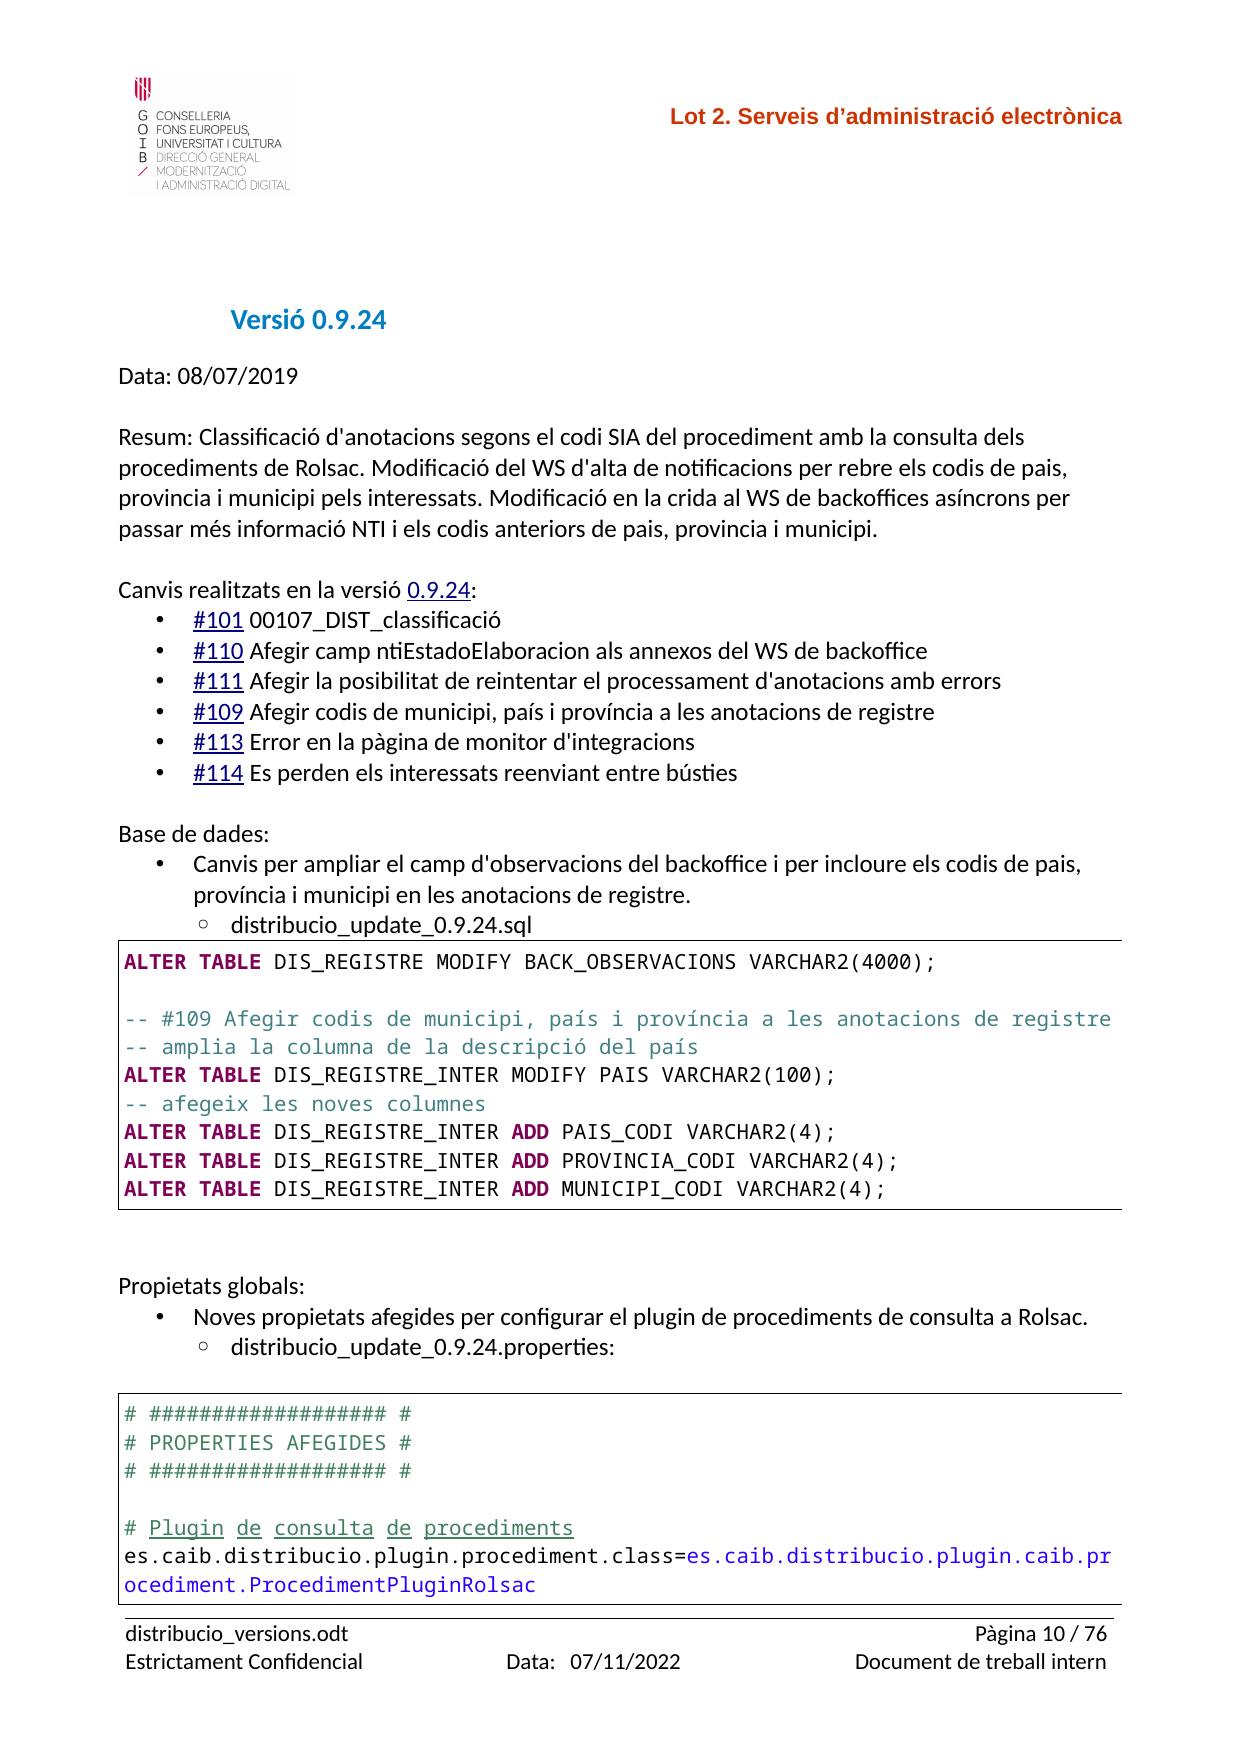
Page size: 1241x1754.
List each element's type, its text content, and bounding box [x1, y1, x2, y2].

text Canvis realitzats en la versió 0.9.24: [118, 574, 1122, 604]
text Base de dades: [118, 818, 1122, 848]
list distribucio_update_0.9.24.properties: [193, 1332, 1122, 1362]
list #109 Afegir codis de municipi, país i província a les anotacions de registre [156, 696, 1122, 726]
list #110 Afegir camp ntiEstadoElaboracion als annexos del WS de backoffice [156, 635, 1122, 665]
list Noves propietats afegides per configurar el plugin de procediments de consulta a Rolsac. [156, 1301, 1122, 1332]
list Canvis per ampliar el camp d'observacions del backoffice i per incloure els codis de pais, província i municipi en les anotacions de registre. [156, 848, 1122, 909]
text Propietats globals: [118, 1271, 1122, 1301]
list #111 Afegir la posibilitat de reintentar el processament d'anotacions amb errors [156, 665, 1122, 696]
picture [126, 70, 299, 197]
table_header # ################### # # PROPERTIES AFEGIDES # # ################### # # Plugin de consulta de procediments es.caib.distribucio.plugin.procediment.class=es.caib.distribucio.plugin.caib.procediment.ProcedimentPluginRolsac [119, 1394, 1122, 1604]
text Data: 08/07/2019 [118, 360, 1122, 391]
list #113 Error en la pàgina de monitor d'integracions [156, 726, 1122, 757]
list distribucio_update_0.9.24.sql [193, 909, 1122, 940]
list #114 Es perden els interessats reenviant entre bústies [156, 757, 1122, 787]
text Resum: Classificació d'anotacions segons el codi SIA del procediment amb la consulta dels procediments de Rolsac. Modificació del WS d'alta de notificacions per rebre els codis de pais, provincia i municipi pels interessats. Modificació en la crida al WS de backoffices asíncrons per passar més informació NTI i els codis anteriors de pais, provincia i municipi. [118, 421, 1122, 543]
table_header ALTER TABLE DIS_REGISTRE MODIFY BACK_OBSERVACIONS VARCHAR2(4000); -- #109 Afegir codis de municipi, país i província a les anotacions de registre -- amplia la columna de la descripció del país ALTER TABLE DIS_REGISTRE_INTER MODIFY PAIS VARCHAR2(100); -- afegeix les noves columnes ALTER TABLE DIS_REGISTRE_INTER ADD PAIS_CODI VARCHAR2(4); ALTER TABLE DIS_REGISTRE_INTER ADD PROVINCIA_CODI VARCHAR2(4); ALTER TABLE DIS_REGISTRE_INTER ADD MUNICIPI_CODI VARCHAR2(4); [119, 941, 1122, 1208]
subtitle Versió 0.9.24 [153, 301, 1122, 336]
list #101 00107_DIST_classificació [156, 604, 1122, 635]
